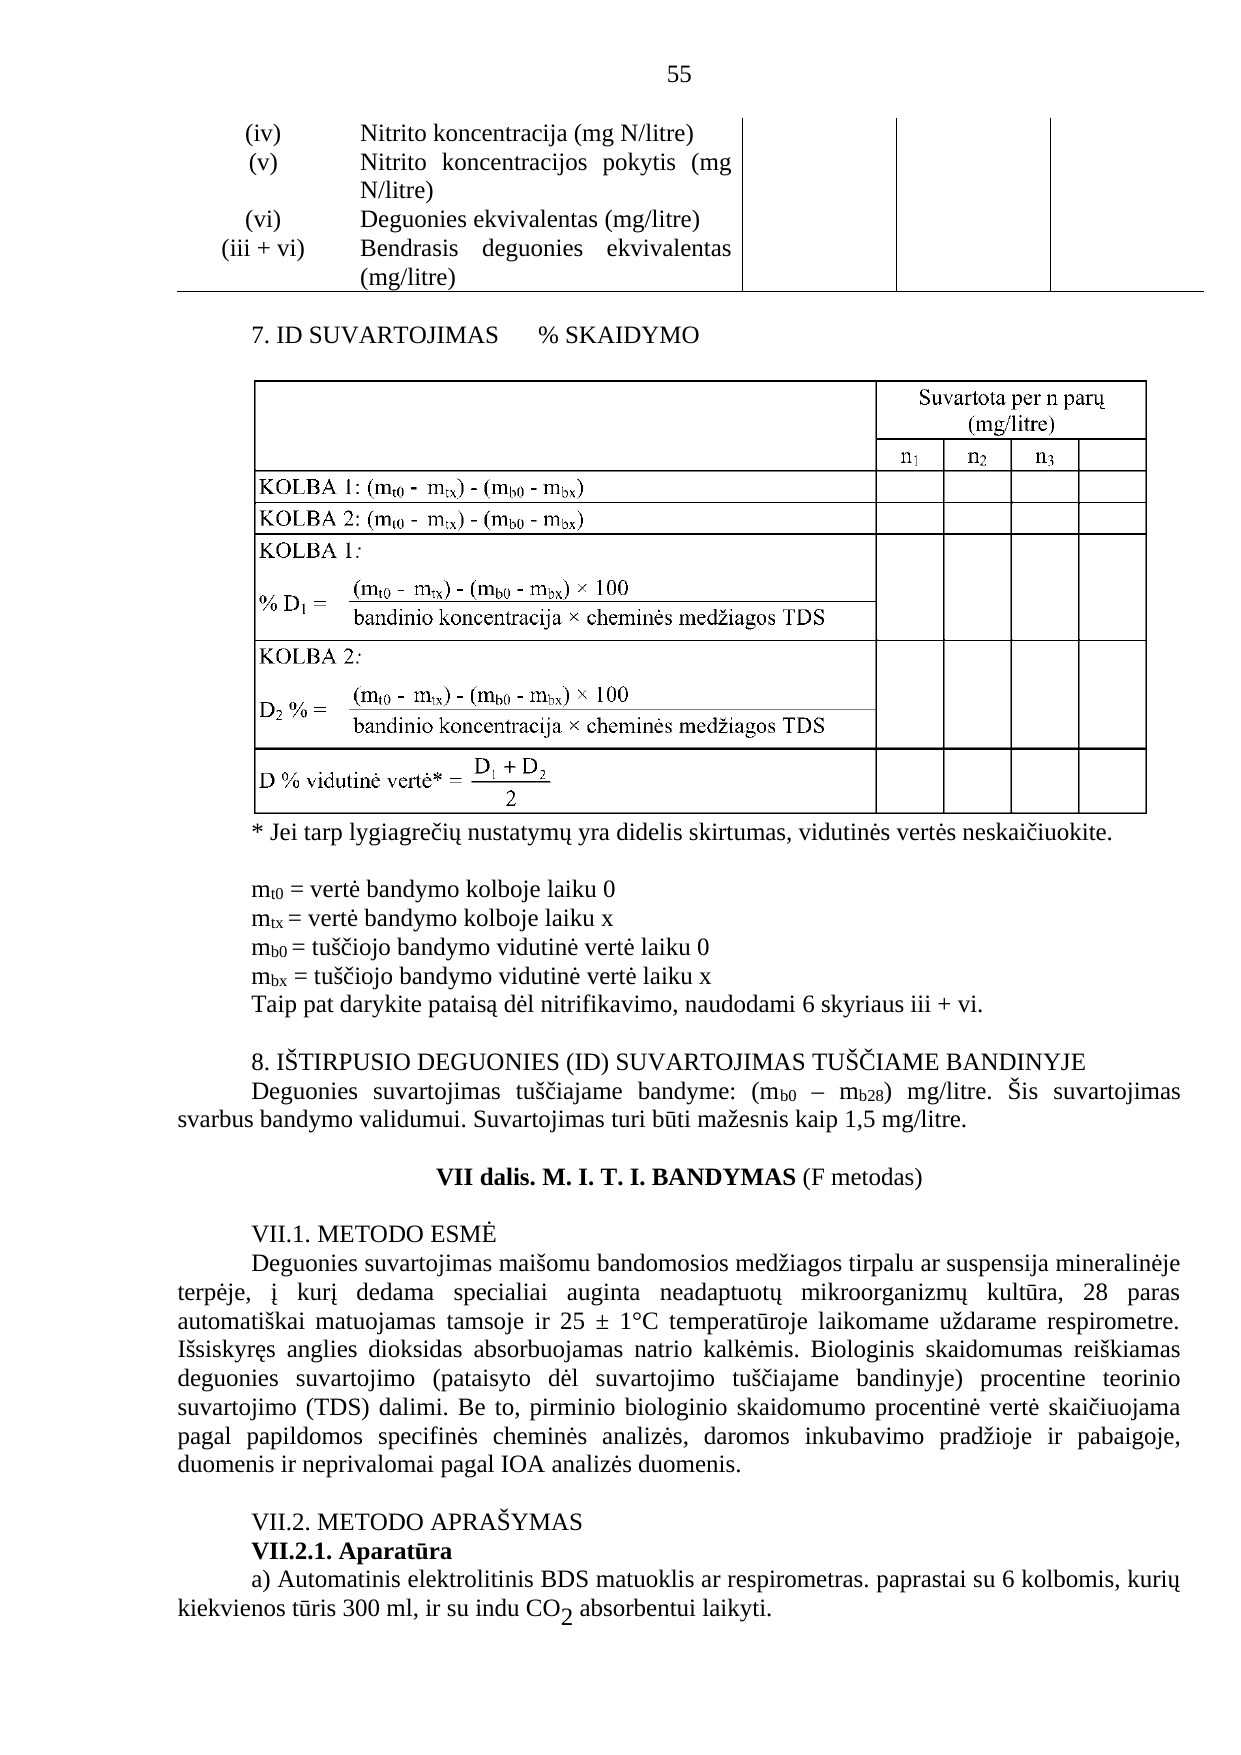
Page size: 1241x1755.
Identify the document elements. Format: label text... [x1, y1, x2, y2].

table_cell [897, 233, 1050, 291]
table_cell (iv) [177, 118, 349, 147]
table_cell Bendrasis deguonies ekvivalentas (mg/litre) [349, 233, 742, 291]
text mtx = vertė bandymo kolboje laiku x [177, 903, 1181, 932]
text VII.2. METODO APRAŠYMAS [177, 1507, 1181, 1536]
table_cell [897, 147, 1050, 204]
table_cell (v) [177, 147, 349, 204]
text Taip pat darykite pataisą dėl nitrifikavimo, naudodami 6 skyriaus iii + vi. [177, 989, 1181, 1018]
table_cell [1051, 233, 1204, 291]
text mb0 = tuščiojo bandymo vidutinė vertė laiku 0 [177, 932, 1181, 961]
table_cell Nitrito koncentracija (mg N/litre) [349, 118, 742, 147]
table_cell [743, 233, 896, 291]
text Deguonies suvartojimas maišomu bandomosios medžiagos tirpalu ar suspensija mineralinėje terpėje, į kurį dedama specialiai auginta neadaptuotų mikroorganizmų kultūra, 28 paras automatiškai matuojamas tamsoje ir 25 ± 1°C temperatūroje laikomame uždarame respirometre. Išsiskyręs anglies dioksidas absorbuojamas natrio kalkėmis. Biologinis skaidomumas reiškiamas deguonies suvartojimo (pataisyto dėl suvartojimo tuščiajame bandinyje) procentine teorinio suvartojimo (TDS) dalimi. Be to, pirminio biologinio skaidomumo procentinė vertė skaičiuojama pagal papildomos specifinės cheminės analizės, daromos inkubavimo pradžioje ir pabaigoje, duomenis ir neprivalomai pagal IOA analizės duomenis. [177, 1248, 1181, 1478]
text mbx = tuščiojo bandymo vidutinė vertė laiku x [177, 961, 1181, 989]
table_cell [1051, 147, 1204, 204]
text a) Automatinis elektrolitinis BDS matuoklis ar respirometras. paprastai su 6 kolbomis, kurių kiekvienos tūris 300 ml, ir su indu CO2 absorbentui laikyti. [177, 1564, 1181, 1631]
table_cell [897, 204, 1050, 233]
text 7. ID SuVARTOJiMAS% SKAIDYMO [177, 320, 1181, 349]
text 8. IŠTIRPUSIO DEGUONIES (ID) sUVARTOJIMAS TUŠČIAME BANDINYJE [177, 1047, 1181, 1076]
text VII dalis. M. I. T. I. bandymas (F metodas) [177, 1162, 1181, 1191]
text * Jei tarp lygiagrečių nustatymų yra didelis skirtumas, vidutinės vertės neskaičiuokite. [177, 817, 1181, 846]
table_cell [897, 118, 1050, 147]
text mt0 = vertė bandymo kolboje laiku 0 [177, 874, 1181, 903]
table_cell [1051, 204, 1204, 233]
table_cell Nitrito koncentracijos pokytis (mg N/litre) [349, 147, 742, 204]
table_cell [743, 118, 896, 147]
text VII.1. metodo esmė [177, 1219, 1181, 1248]
table_cell (iii + vi) [177, 233, 349, 291]
table_cell [1051, 118, 1204, 147]
text VII.2.1. Aparatūra [177, 1536, 1181, 1564]
table_cell [743, 147, 896, 204]
text Deguonies suvartojimas tuščiajame bandyme: (mb0 – mb28) mg/litre. Šis suvartojimas svarbus bandymo validumui. Suvartojimas turi būti mažesnis kaip 1,5 mg/litre. [177, 1076, 1181, 1133]
table_cell (vi) [177, 204, 349, 233]
table_cell Deguonies ekvivalentas (mg/litre) [349, 204, 742, 233]
table_cell [743, 204, 896, 233]
